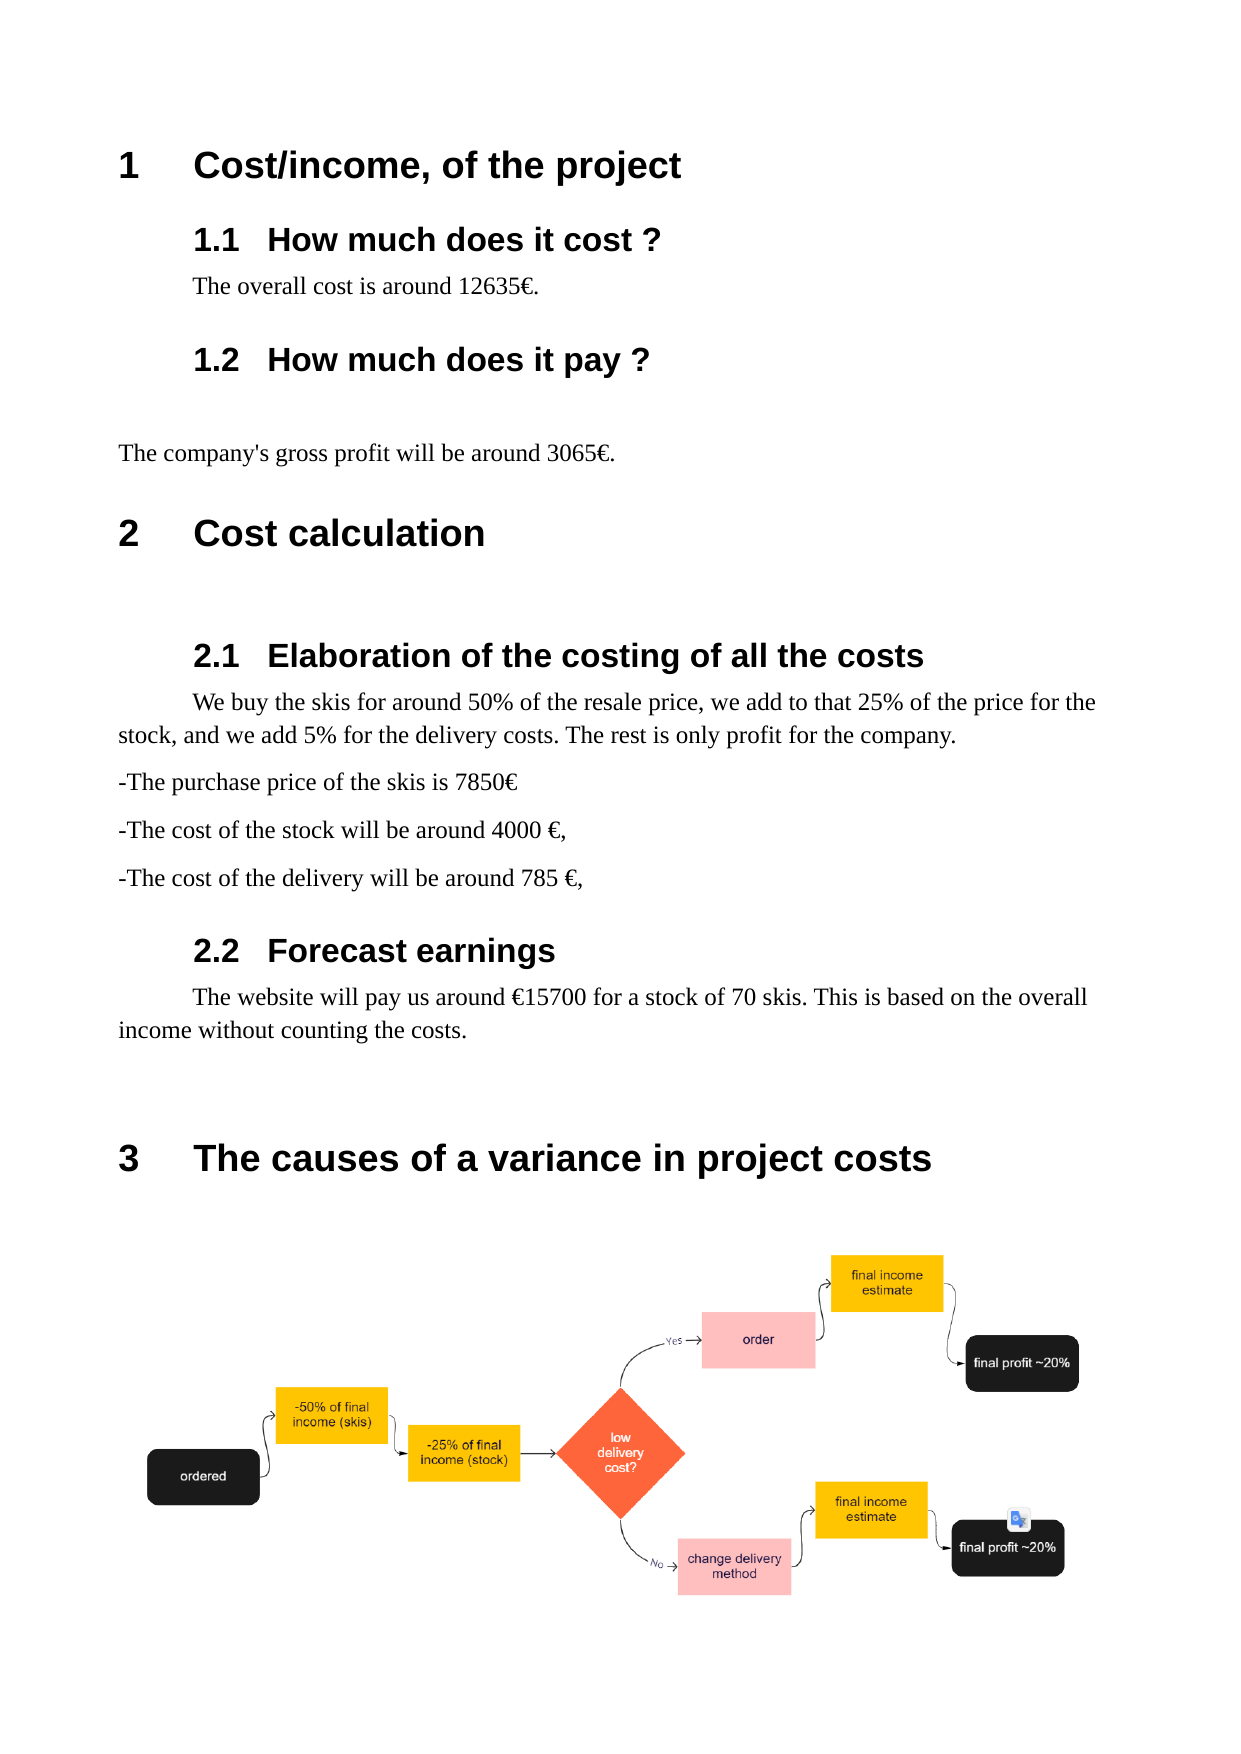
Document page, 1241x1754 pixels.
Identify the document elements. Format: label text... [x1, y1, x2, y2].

subtitle Elaboration of the costing of all the costs [193, 636, 1122, 674]
text -The purchase price of the skis is 7850€ [118, 767, 1122, 796]
text The company's gross profit will be around 3065€. [118, 438, 1122, 467]
text -The cost of the delivery will be around 785 €, [118, 863, 1122, 891]
subtitle Cost calculation [118, 511, 1122, 555]
subtitle How much does it cost ? [193, 220, 1122, 259]
text -The cost of the stock will be around 4000 €, [118, 815, 1122, 844]
text The website will pay us around €15700 for a stock of 70 skis. This is based on the overall income without counting the costs. [118, 982, 1122, 1044]
text The overall cost is around 12635€. [118, 271, 1122, 300]
subtitle The causes of a variance in project costs [118, 1135, 1122, 1179]
picture [94, 1232, 1099, 1620]
text We buy the skis for around 50% of the resale price, we add to that 25% of the price for the stock, and we add 5% for the delivery costs. The rest is only profit for the company. [118, 687, 1122, 748]
subtitle Forecast earnings [193, 931, 1122, 970]
subtitle How much does it pay ? [193, 340, 1122, 378]
subtitle Cost/income, of the project [118, 143, 1122, 187]
